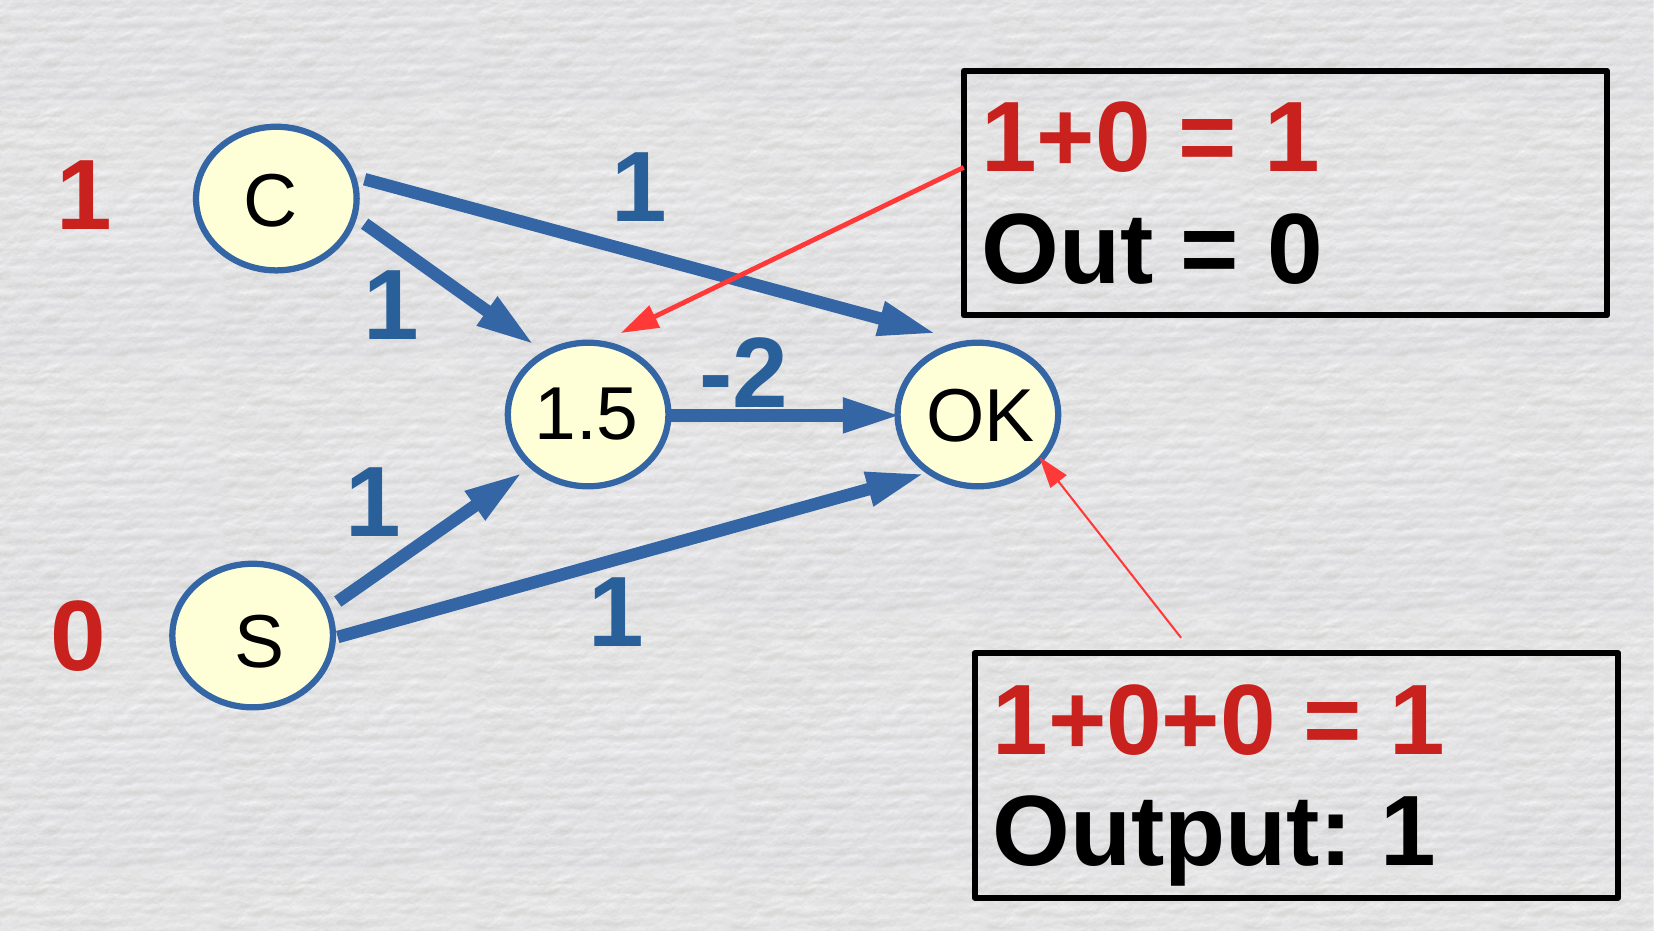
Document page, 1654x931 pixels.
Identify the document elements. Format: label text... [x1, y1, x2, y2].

text_box [897, 373, 912, 456]
text_box -2 [685, 309, 839, 451]
text_box S [220, 592, 308, 692]
text_box [196, 126, 357, 271]
text_box C [228, 151, 308, 251]
text_box 1+0+0 = 1 Output: 1 [974, 653, 1619, 898]
text_box [507, 377, 519, 452]
text_box 1.5 [519, 363, 654, 499]
picture [0, 0, 1654, 931]
text_box [532, 342, 645, 363]
text_box [918, 342, 1038, 366]
text_box 1 [330, 439, 405, 566]
text_box 1 [348, 241, 449, 369]
text_box 1 [573, 548, 674, 676]
text_box [172, 563, 333, 708]
text_box 0 [35, 572, 136, 699]
text_box 1+0 = 1 Out = 0 [963, 70, 1607, 316]
text_box 1 [41, 131, 142, 259]
text_box 1 [596, 123, 697, 251]
text_box OK [912, 366, 1059, 499]
text_box [654, 373, 669, 456]
